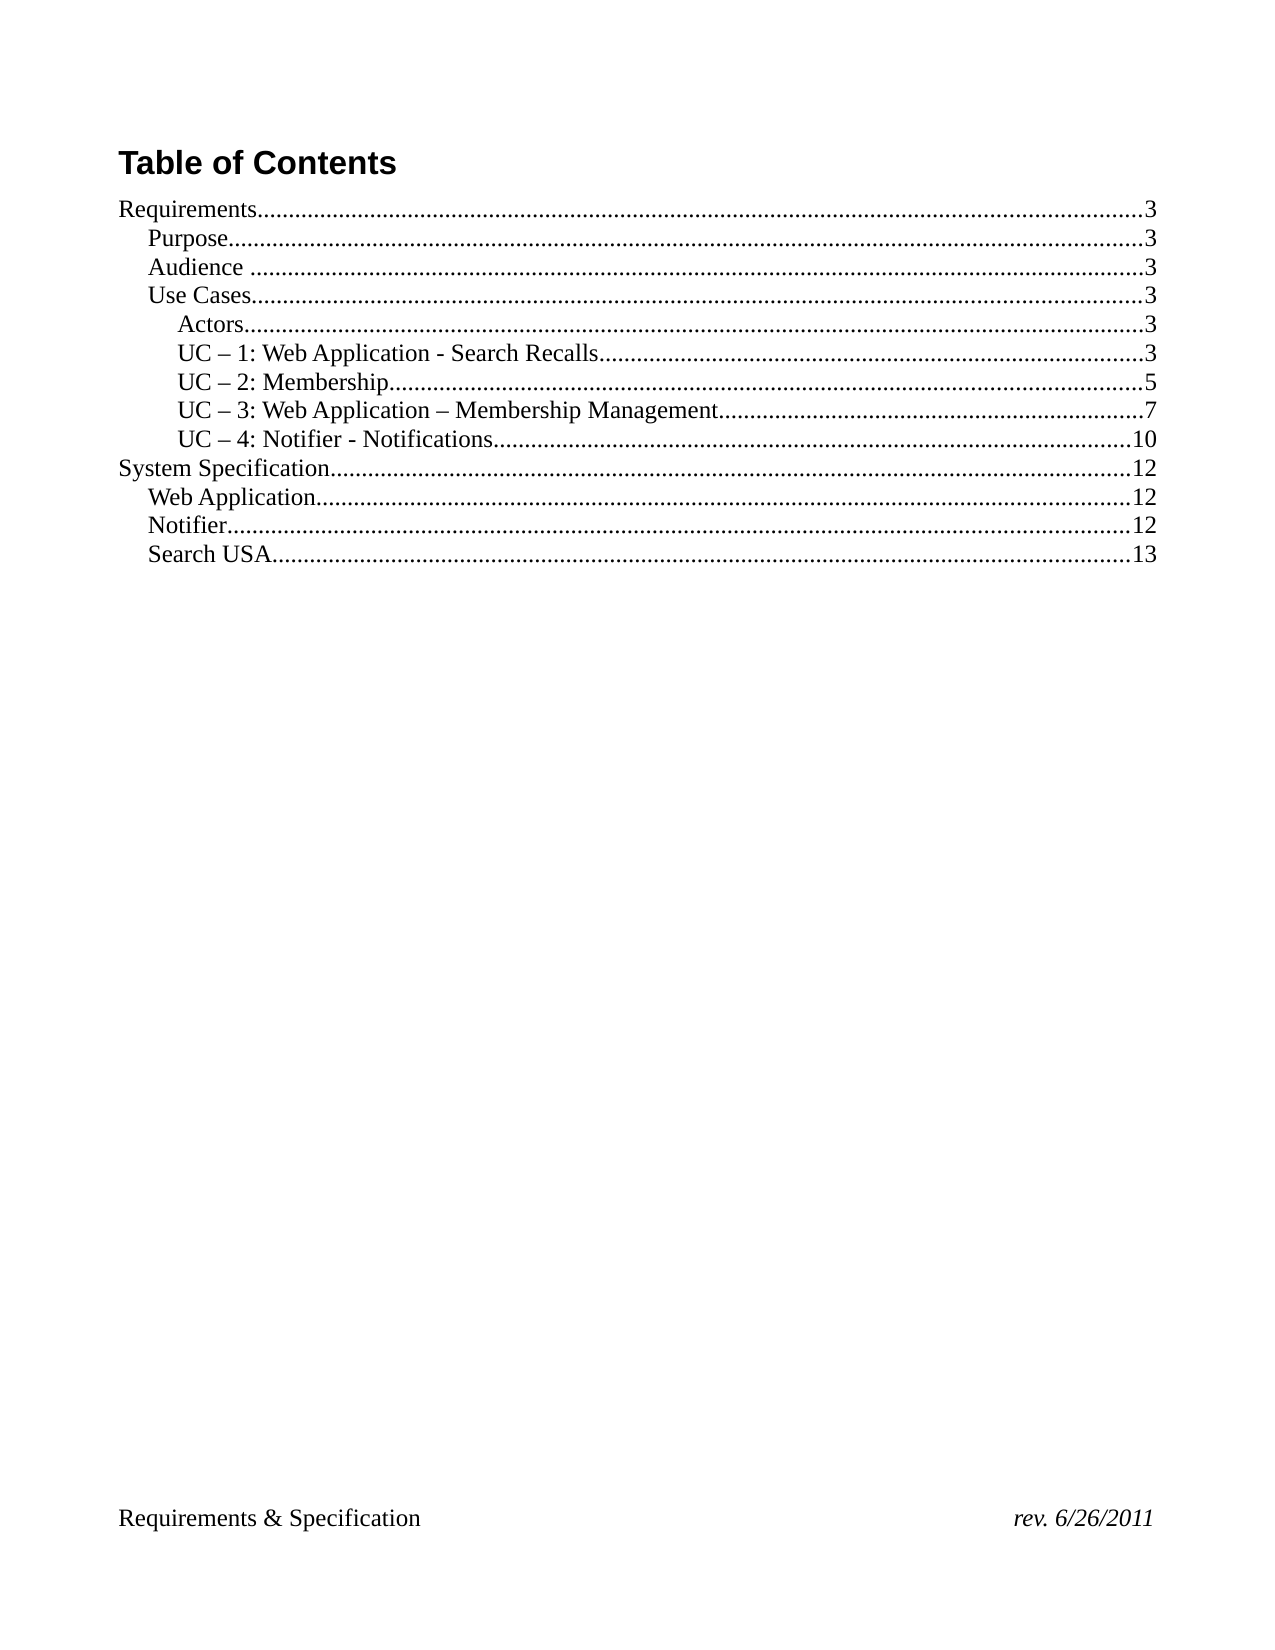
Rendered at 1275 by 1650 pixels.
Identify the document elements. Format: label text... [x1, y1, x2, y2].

text Web Application 12 [148, 482, 1157, 510]
text Notifier 12 [148, 510, 1157, 539]
text System Specification 12 [118, 453, 1157, 482]
text Purpose 3 [148, 223, 1157, 252]
text Use Cases 3 [148, 280, 1157, 309]
text Audience 3 [148, 252, 1157, 280]
subtitle Table of Contents [118, 143, 1157, 182]
text Search USA 13 [148, 539, 1157, 568]
text Requirements 3 [118, 194, 1157, 223]
text UC – 2: Membership 5 [177, 367, 1157, 395]
text UC – 1: Web Application - Search Recalls 3 [177, 338, 1157, 367]
text UC – 3: Web Application – Membership Management 7 [177, 395, 1157, 424]
text UC – 4: Notifier - Notifications 10 [177, 424, 1157, 453]
text Actors 3 [177, 309, 1157, 338]
